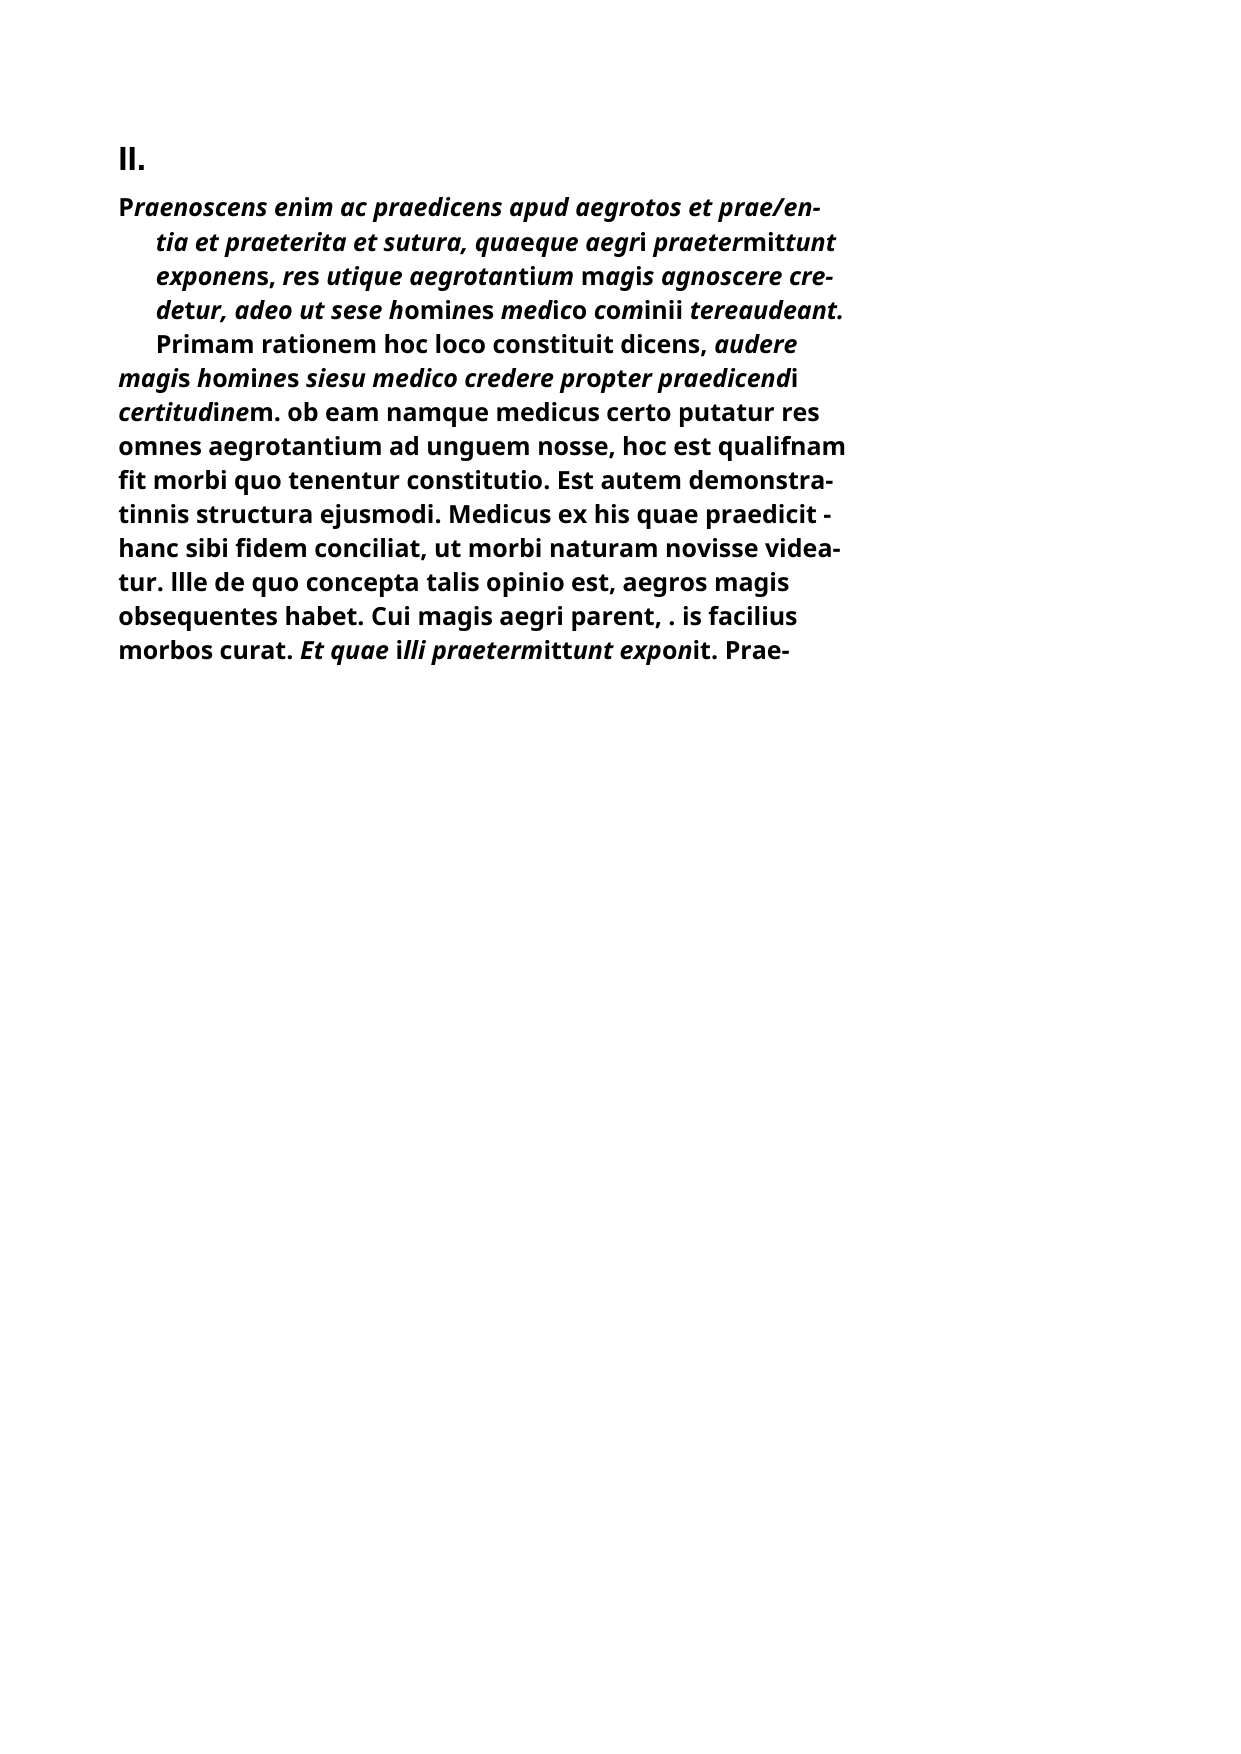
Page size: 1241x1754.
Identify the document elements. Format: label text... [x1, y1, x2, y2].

subtitle II. [118, 139, 1122, 178]
text Primam rationem hoc loco constituit dicens, audere magis homines siesu medico credere propter praedicendi certitudinem. ob eam namque medicus certo putatur res omnes aegrotantium ad unguem nosse, hoc est qualifnam fit morbi quo tenentur constitutio. Est autem demonstra- tinnis structura ejusmodi. Medicus ex his quae praedicit - hanc sibi fidem conciliat, ut morbi naturam novisse videa- tur. llle de quo concepta talis opinio est, aegros magis obsequentes habet. Cui magis aegri parent, . is facilius morbos curat. Et quae illi praetermittunt exponit. Prae- [118, 326, 1122, 667]
text Praenoscens enim ac praedicens apud aegrotos et prae/en- tia et praeterita et sutura, quaeque aegri praetermittunt exponens, res utique aegrotantium magis agnoscere cre- detur, adeo ut sese homines medico cominii tereaudeant. [118, 190, 1122, 326]
